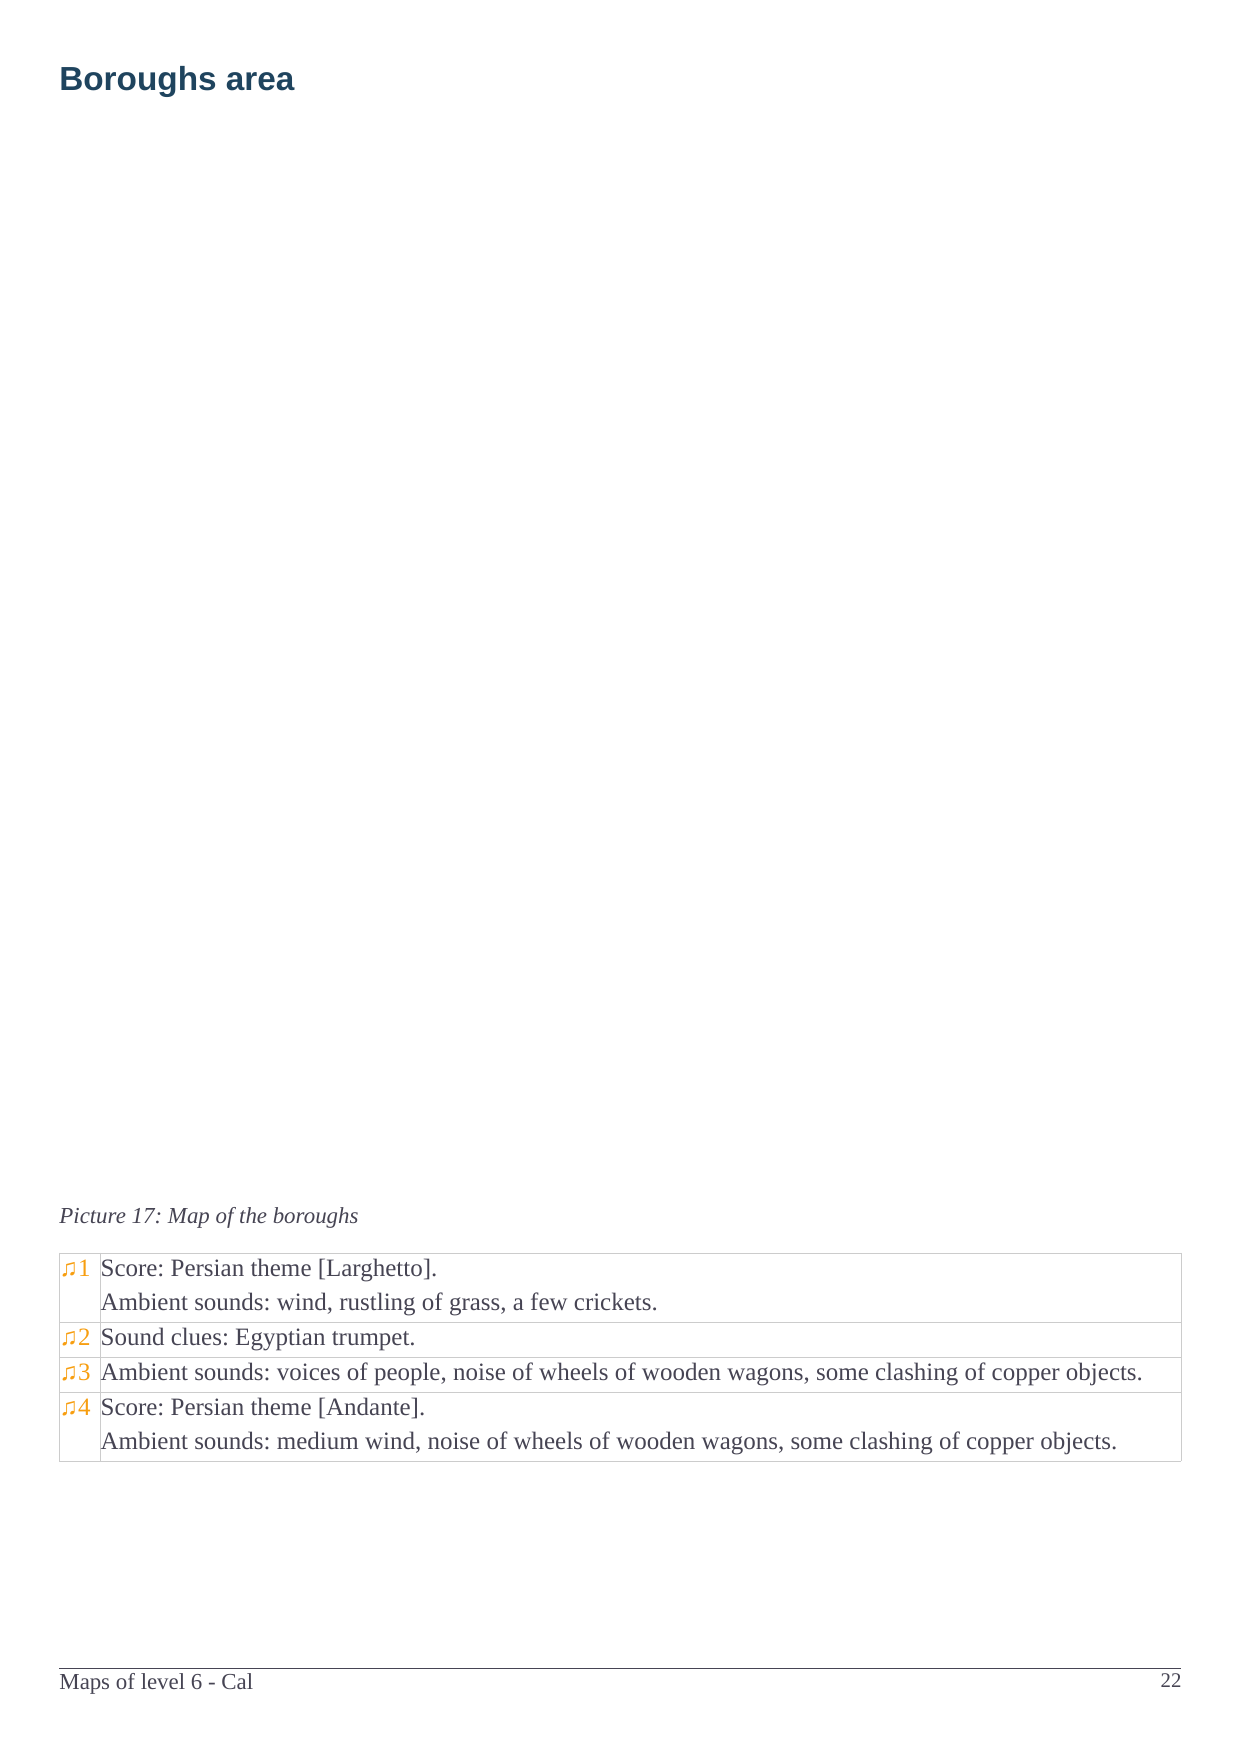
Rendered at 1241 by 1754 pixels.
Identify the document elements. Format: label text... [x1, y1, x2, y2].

table_header [64, 1209, 70, 1216]
table_cell Sound clues: Egyptian trumpet. [101, 1323, 1181, 1357]
subtitle Boroughs area [59, 59, 1181, 97]
table_cell Score: Persian theme [Andante]. Ambient sounds: medium wind, noise of wheels of wooden wagons, some clashing of copper objects. [101, 1393, 1181, 1461]
table_header ♫1 [60, 1254, 100, 1322]
table_cell ♫3 [60, 1358, 100, 1392]
table_cell ♫2 [60, 1323, 100, 1357]
table_header [59, 110, 1181, 1252]
table_header Score: Persian theme [Larghetto]. Ambient sounds: wind, rustling of grass, a few crickets. [101, 1254, 1181, 1322]
table_cell ♫4 [60, 1393, 100, 1461]
table_cell Ambient sounds: voices of people, noise of wheels of wooden wagons, some clashing of copper objects. [101, 1358, 1181, 1392]
